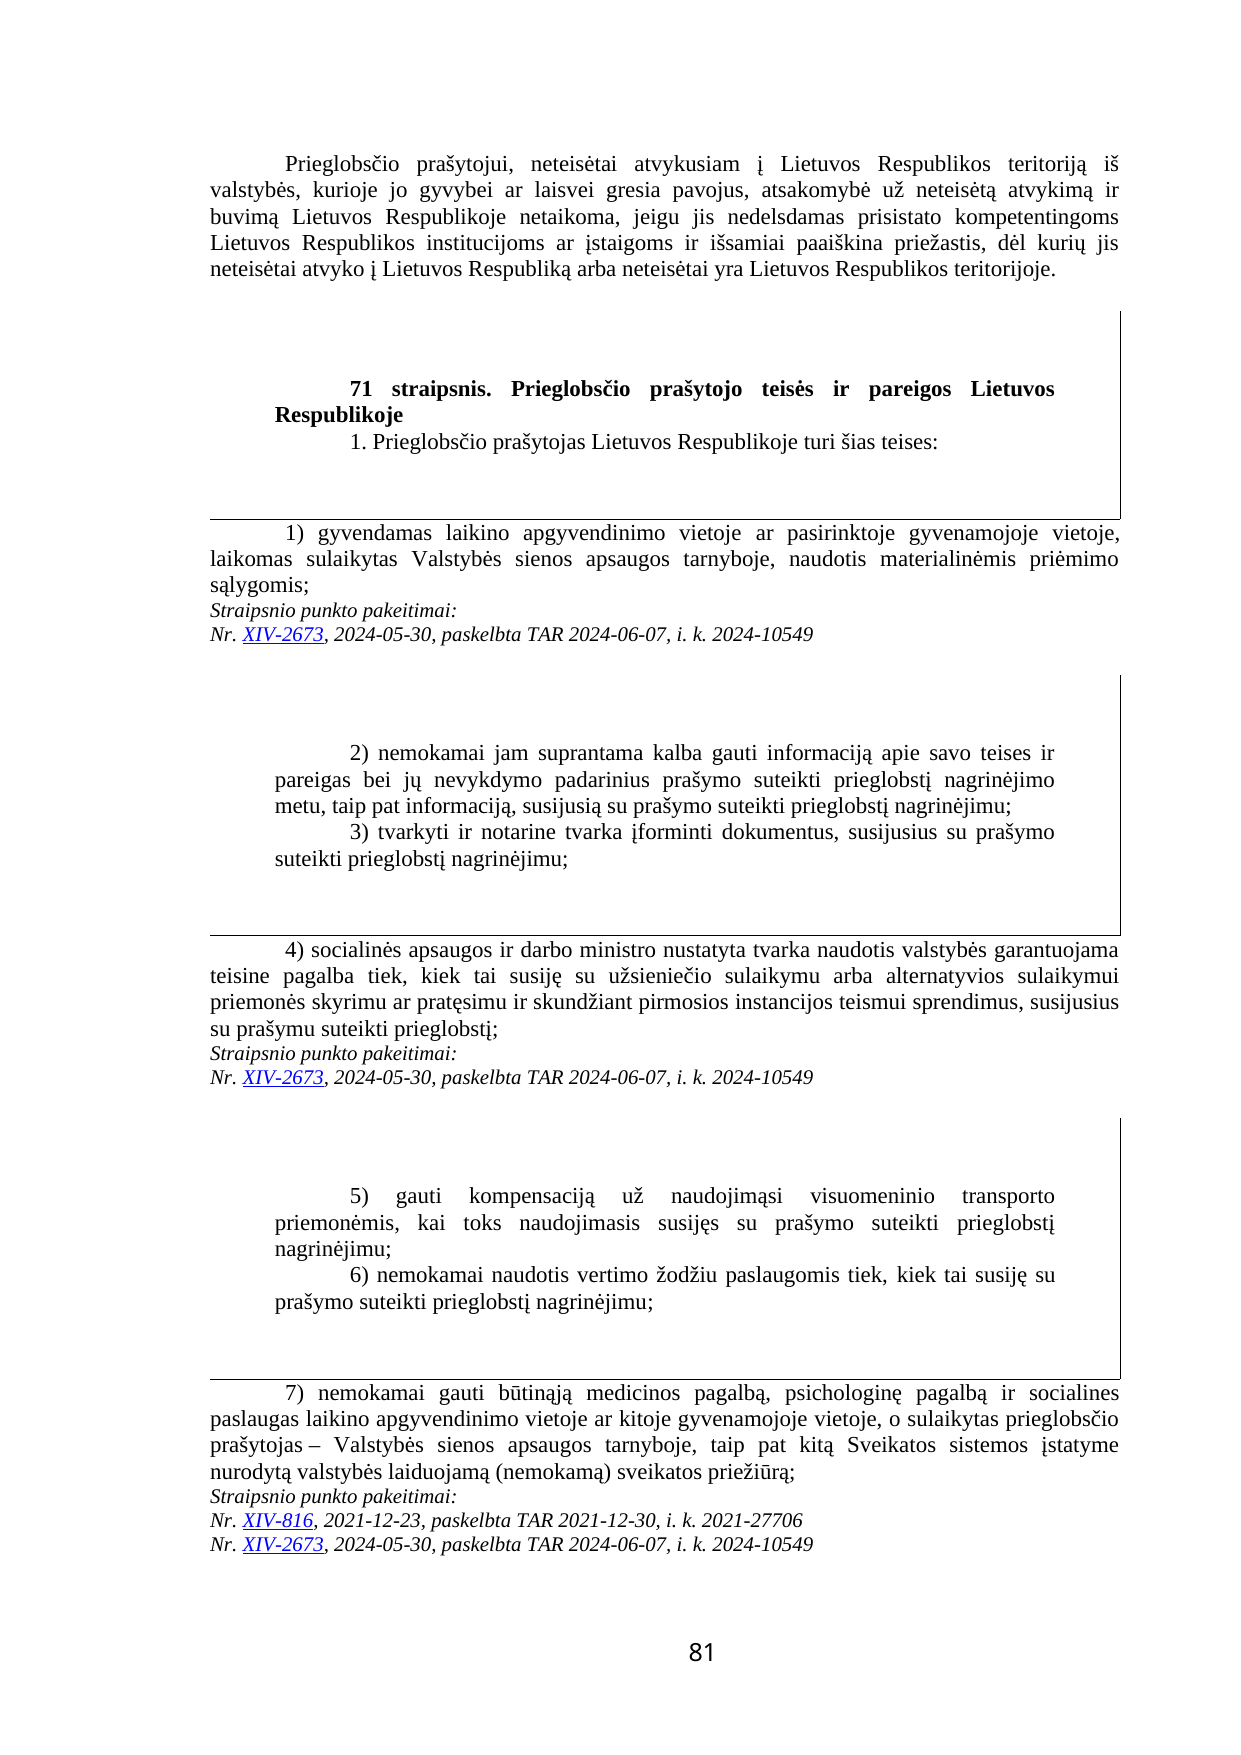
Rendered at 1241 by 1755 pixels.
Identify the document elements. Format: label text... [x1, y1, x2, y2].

text Nr. XIV-2673, 2024-05-30, paskelbta TAR 2024-06-07, i. k. 2024-10549 [210, 1065, 1120, 1089]
text 71 straipsnis. Prieglobsčio prašytojo teisės ir pareigos Lietuvos Respublikoje [210, 311, 1120, 428]
text Nr. XIV-2673, 2024-05-30, paskelbta TAR 2024-06-07, i. k. 2024-10549 [210, 622, 1120, 646]
text 3) tvarkyti ir notarine tvarka įforminti dokumentus, susijusius su prašymo suteikti prieglobstį nagrinėjimu; [210, 818, 1120, 935]
text Nr. XIV-2673, 2024-05-30, paskelbta TAR 2024-06-07, i. k. 2024-10549 [210, 1532, 1120, 1556]
text 2) nemokamai jam suprantama kalba gauti informaciją apie savo teises ir pareigas bei jų nevykdymo padarinius prašymo suteikti prieglobstį nagrinėjimo metu, taip pat informaciją, susijusią su prašymo suteikti prieglobstį nagrinėjimu; [210, 675, 1120, 818]
text Straipsnio punkto pakeitimai: [210, 598, 1120, 622]
text Prieglobsčio prašytojui, neteisėtai atvykusiam į Lietuvos Respublikos teritoriją iš valstybės, kurioje jo gyvybei ar laisvei gresia pavojus, atsakomybė už neteisėtą atvykimą ir buvimą Lietuvos Respublikoje netaikoma, jeigu jis nedelsdamas prisistato kompetentingoms Lietuvos Respublikos institucijoms ar įstaigoms ir išsamiai paaiškina priežastis, dėl kurių jis neteisėtai atvyko į Lietuvos Respubliką arba neteisėtai yra Lietuvos Respublikos teritorijoje. [210, 150, 1120, 282]
text 4) socialinės apsaugos ir darbo ministro nustatyta tvarka naudotis valstybės garantuojama teisine pagalba tiek, kiek tai susiję su užsieniečio sulaikymu arba alternatyvios sulaikymui priemonės skyrimu ar pratęsimu ir skundžiant pirmosios instancijos teismui sprendimus, susijusius su prašymu suteikti prieglobstį; [210, 936, 1120, 1041]
text 1) gyvendamas laikino apgyvendinimo vietoje ar pasirinktoje gyvenamojoje vietoje, laikomas sulaikytas Valstybės sienos apsaugos tarnyboje, naudotis materialinėmis priėmimo sąlygomis; [210, 519, 1120, 598]
text Straipsnio punkto pakeitimai: [210, 1484, 1120, 1508]
text 7) nemokamai gauti būtinąją medicinos pagalbą, psichologinę pagalbą ir socialines paslaugas laikino apgyvendinimo vietoje ar kitoje gyvenamojoje vietoje, o sulaikytas prieglobsčio prašytojas – Valstybės sienos apsaugos tarnyboje, taip pat kitą Sveikatos sistemos įstatyme nurodytą valstybės laiduojamą (nemokamą) sveikatos priežiūrą; [210, 1379, 1120, 1484]
text 5) gauti kompensaciją už naudojimąsi visuomeninio transporto priemonėmis, kai toks naudojimasis susijęs su prašymo suteikti prieglobstį nagrinėjimu; [210, 1118, 1120, 1262]
text Straipsnio punkto pakeitimai: [210, 1041, 1120, 1065]
text 6) nemokamai naudotis vertimo žodžiu paslaugomis tiek, kiek tai susiję su prašymo suteikti prieglobstį nagrinėjimu; [210, 1262, 1120, 1379]
text 1. Prieglobsčio prašytojas Lietuvos Respublikoje turi šias teises: [210, 428, 1120, 519]
text Nr. XIV-816, 2021-12-23, paskelbta TAR 2021-12-30, i. k. 2021-27706 [210, 1508, 1120, 1532]
